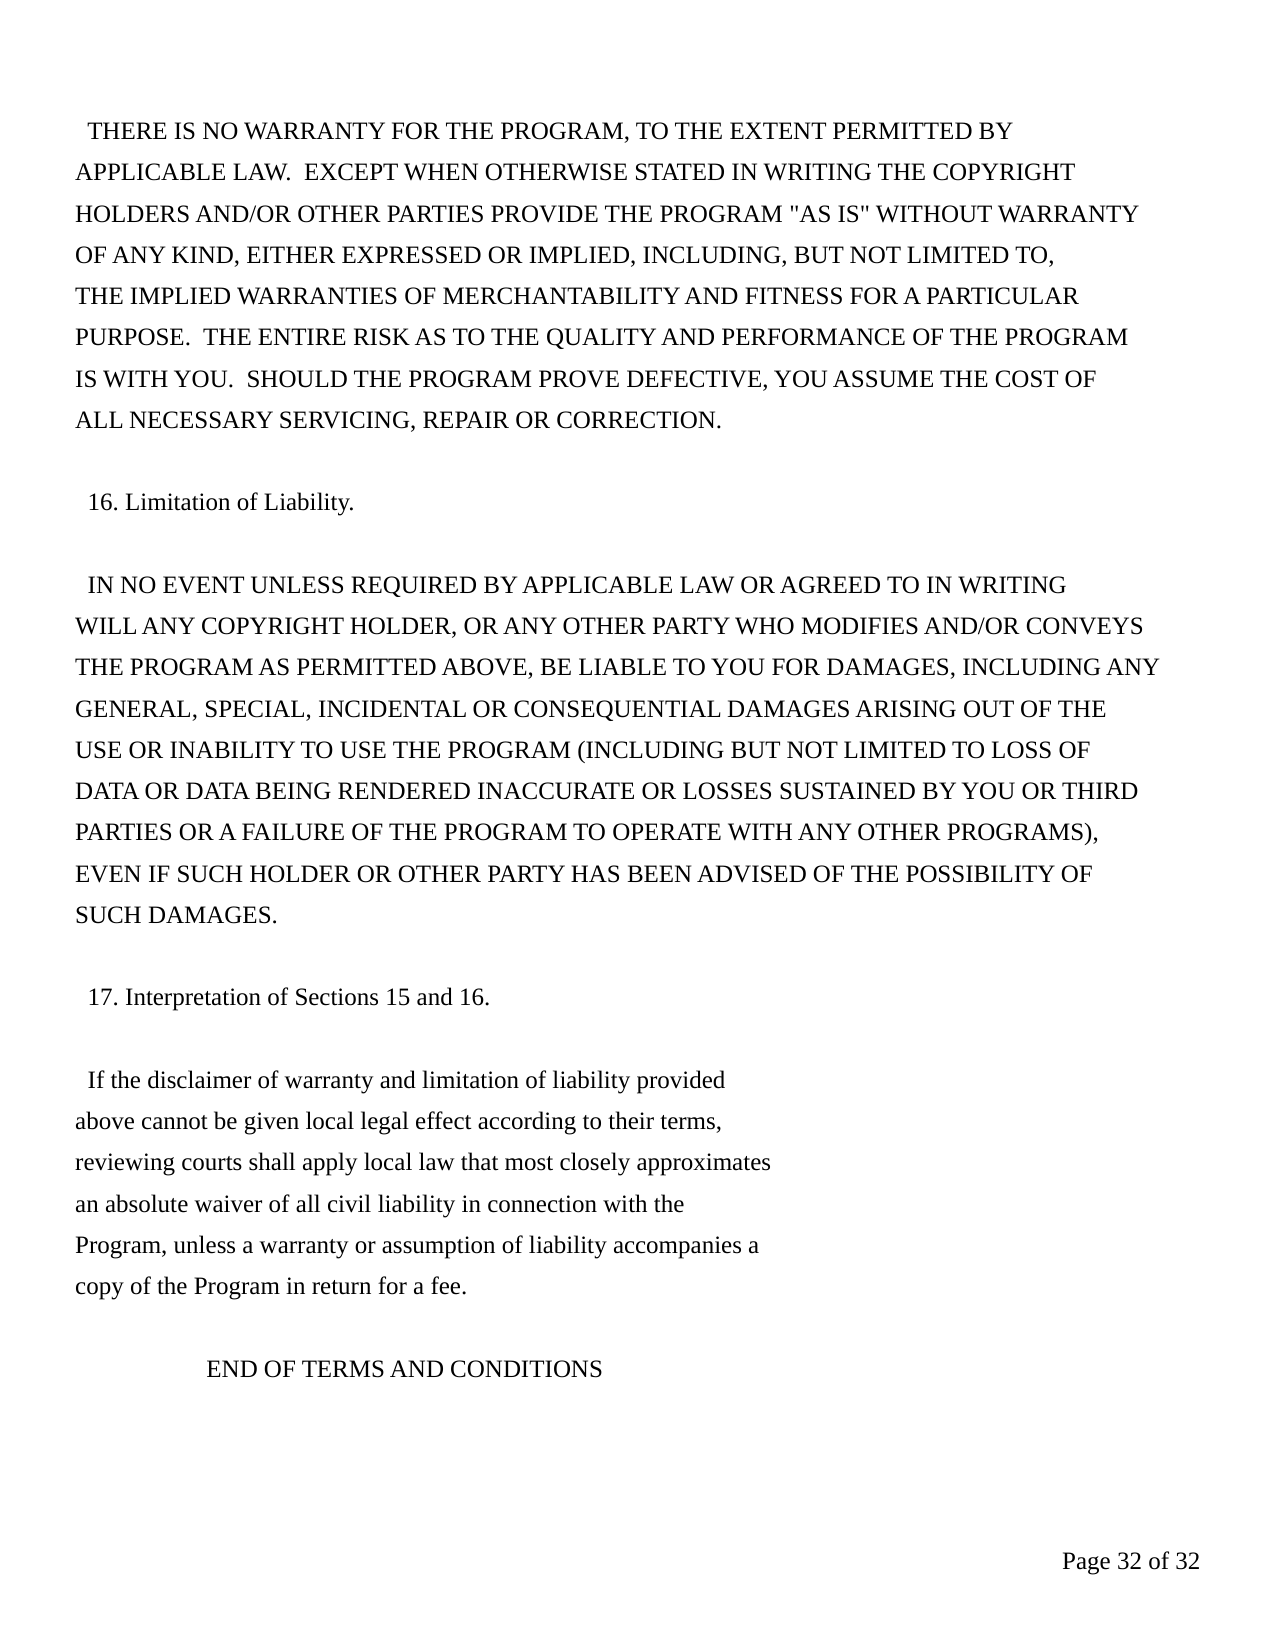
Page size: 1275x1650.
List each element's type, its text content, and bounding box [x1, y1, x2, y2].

text END OF TERMS AND CONDITIONS [75, 1354, 1200, 1382]
text 16. Limitation of Liability. [75, 487, 1200, 516]
text IN NO EVENT UNLESS REQUIRED BY APPLICABLE LAW OR AGREED TO IN WRITING [75, 570, 1200, 599]
text THERE IS NO WARRANTY FOR THE PROGRAM, TO THE EXTENT PERMITTED BY [75, 116, 1200, 145]
text ALL NECESSARY SERVICING, REPAIR OR CORRECTION. [75, 405, 1200, 434]
text THE IMPLIED WARRANTIES OF MERCHANTABILITY AND FITNESS FOR A PARTICULAR [75, 281, 1200, 310]
text PARTIES OR A FAILURE OF THE PROGRAM TO OPERATE WITH ANY OTHER PROGRAMS), [75, 817, 1200, 846]
text copy of the Program in return for a fee. [75, 1271, 1200, 1300]
text Program, unless a warranty or assumption of liability accompanies a [75, 1230, 1200, 1259]
text If the disclaimer of warranty and limitation of liability provided [75, 1065, 1200, 1094]
text 17. Interpretation of Sections 15 and 16. [75, 982, 1200, 1011]
text SUCH DAMAGES. [75, 900, 1200, 929]
text OF ANY KIND, EITHER EXPRESSED OR IMPLIED, INCLUDING, BUT NOT LIMITED TO, [75, 240, 1200, 269]
text WILL ANY COPYRIGHT HOLDER, OR ANY OTHER PARTY WHO MODIFIES AND/OR CONVEYS [75, 611, 1200, 640]
text DATA OR DATA BEING RENDERED INACCURATE OR LOSSES SUSTAINED BY YOU OR THIRD [75, 776, 1200, 805]
text an absolute waiver of all civil liability in connection with the [75, 1189, 1200, 1217]
text HOLDERS AND/OR OTHER PARTIES PROVIDE THE PROGRAM "AS IS" WITHOUT WARRANTY [75, 199, 1200, 227]
text USE OR INABILITY TO USE THE PROGRAM (INCLUDING BUT NOT LIMITED TO LOSS OF [75, 735, 1200, 764]
text APPLICABLE LAW. EXCEPT WHEN OTHERWISE STATED IN WRITING THE COPYRIGHT [75, 157, 1200, 186]
text EVEN IF SUCH HOLDER OR OTHER PARTY HAS BEEN ADVISED OF THE POSSIBILITY OF [75, 859, 1200, 887]
text above cannot be given local legal effect according to their terms, [75, 1106, 1200, 1135]
text reviewing courts shall apply local law that most closely approximates [75, 1147, 1200, 1176]
text GENERAL, SPECIAL, INCIDENTAL OR CONSEQUENTIAL DAMAGES ARISING OUT OF THE [75, 694, 1200, 722]
text THE PROGRAM AS PERMITTED ABOVE, BE LIABLE TO YOU FOR DAMAGES, INCLUDING ANY [75, 652, 1200, 681]
text PURPOSE. THE ENTIRE RISK AS TO THE QUALITY AND PERFORMANCE OF THE PROGRAM [75, 322, 1200, 351]
text IS WITH YOU. SHOULD THE PROGRAM PROVE DEFECTIVE, YOU ASSUME THE COST OF [75, 364, 1200, 392]
